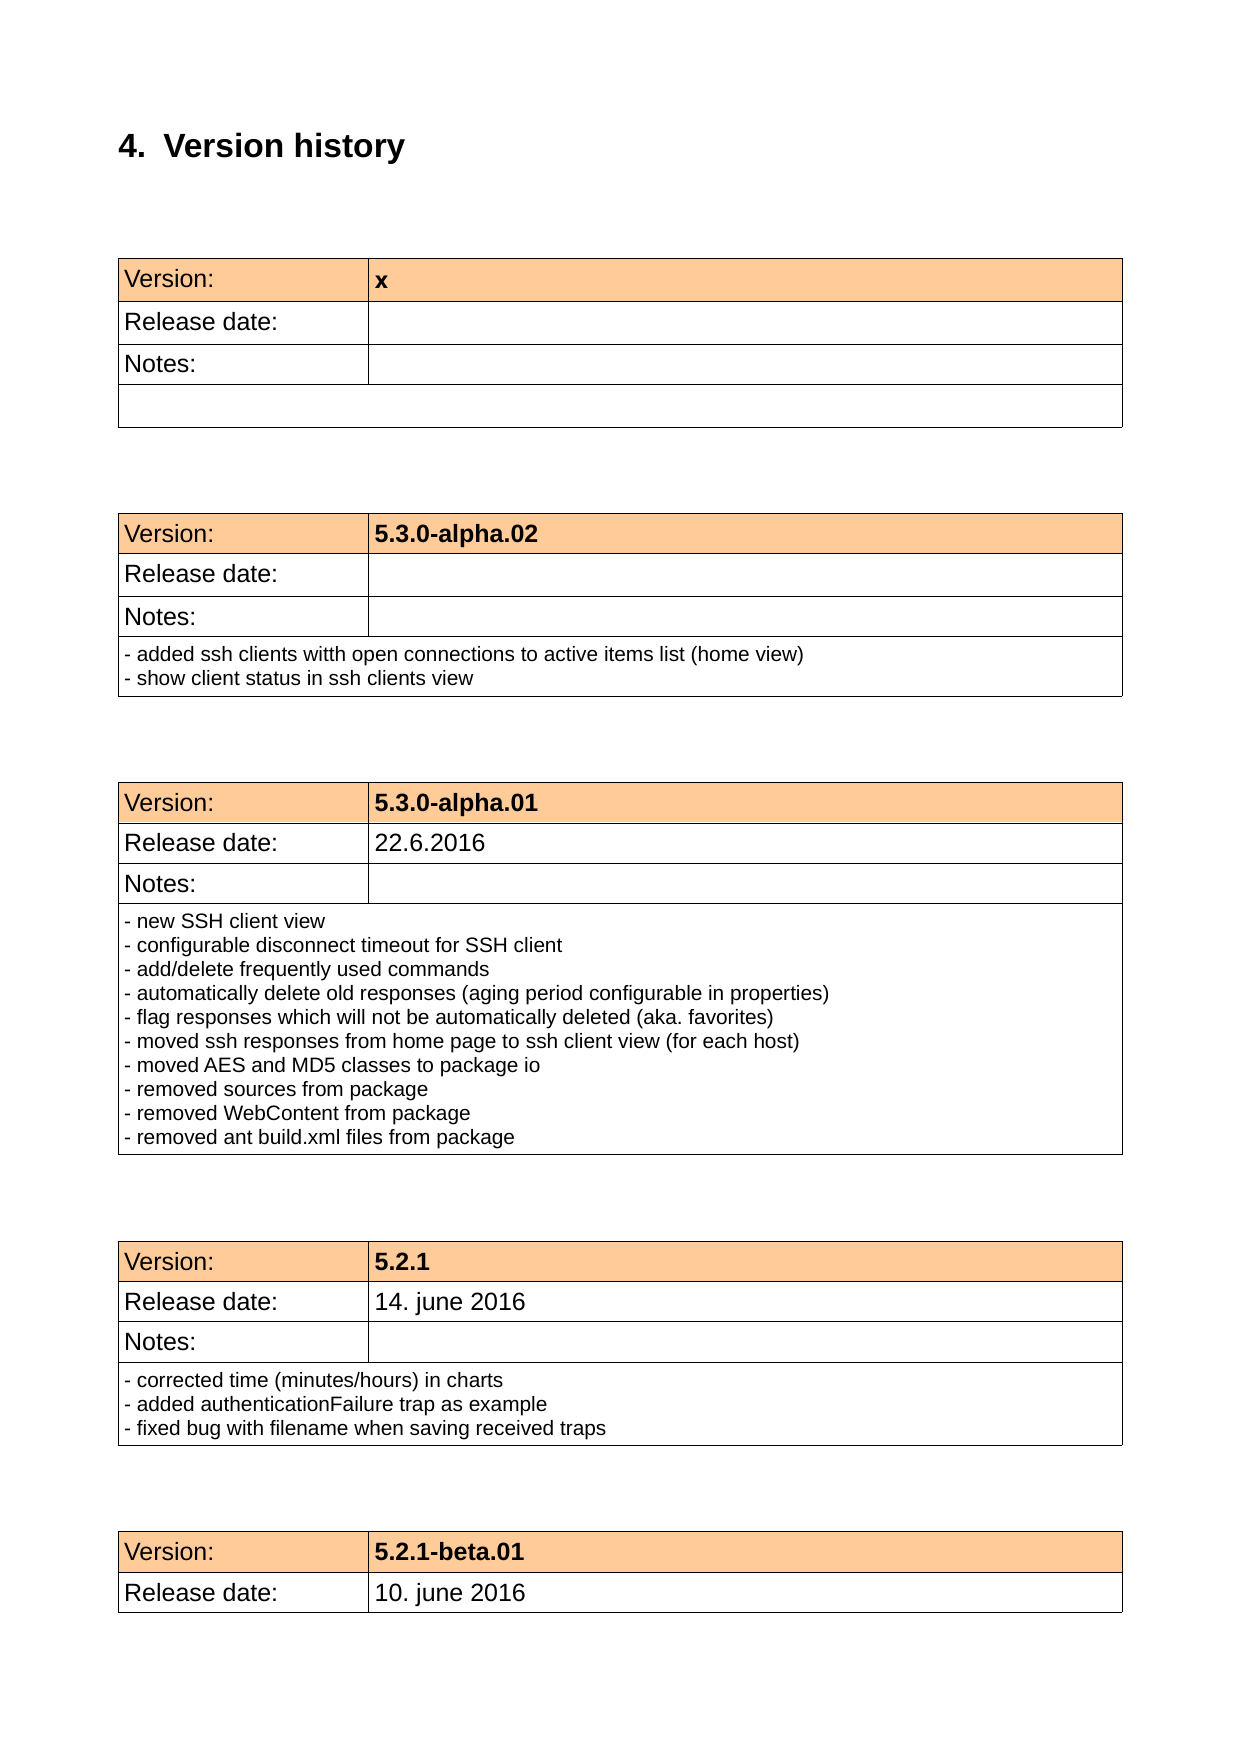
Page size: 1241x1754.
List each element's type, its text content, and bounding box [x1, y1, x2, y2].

table_header Version: [119, 259, 368, 301]
table_cell Notes: [119, 864, 368, 903]
table_cell [369, 302, 1122, 343]
table_cell [369, 597, 1122, 636]
table_cell Release date: [119, 1282, 368, 1321]
table_cell 14. june 2016 [369, 1282, 1122, 1321]
table_cell 10. june 2016 [369, 1573, 1122, 1612]
table_cell [119, 385, 1122, 427]
subtitle Version history [118, 126, 1122, 164]
table_cell Release date: [119, 554, 368, 596]
table_header Version: [119, 514, 368, 553]
table_header 5.2.1-beta.01 [369, 1532, 1122, 1572]
table_header 5.2.1 [369, 1242, 1122, 1281]
table_cell - added ssh clients witth open connections to active items list (home view) - show client status in ssh clients view [119, 637, 1122, 696]
table_cell - new SSH client view - configurable disconnect timeout for SSH client - add/delete frequently used commands - automatically delete old responses (aging period configurable in properties) - flag responses which will not be automatically deleted (aka. favorites) - moved ssh responses from home page to ssh client view (for each host) - moved AES and MD5 classes to package io - removed sources from package - removed WebContent from package - removed ant build.xml files from package [119, 904, 1122, 1154]
table_cell [369, 554, 1122, 596]
table_cell [369, 864, 1122, 903]
table_cell Release date: [119, 302, 368, 343]
table_cell [369, 345, 1122, 384]
table_cell Release date: [119, 824, 368, 863]
table_header 5.3.0-alpha.02 [369, 514, 1122, 553]
table_header 5.3.0-alpha.01 [369, 783, 1122, 822]
table_cell 22.6.2016 [369, 824, 1122, 863]
table_header Version: [119, 783, 368, 822]
table_header Version: [119, 1242, 368, 1281]
table_cell Notes: [119, 1322, 368, 1362]
table_cell Release date: [119, 1573, 368, 1612]
table_header Version: [119, 1532, 368, 1572]
table_cell Notes: [119, 597, 368, 636]
table_cell - corrected time (minutes/hours) in charts - added authenticationFailure trap as example - fixed bug with filename when saving received traps [119, 1363, 1122, 1445]
table_header x [369, 259, 1122, 301]
table_cell [369, 1322, 1122, 1362]
table_cell Notes: [119, 345, 368, 384]
